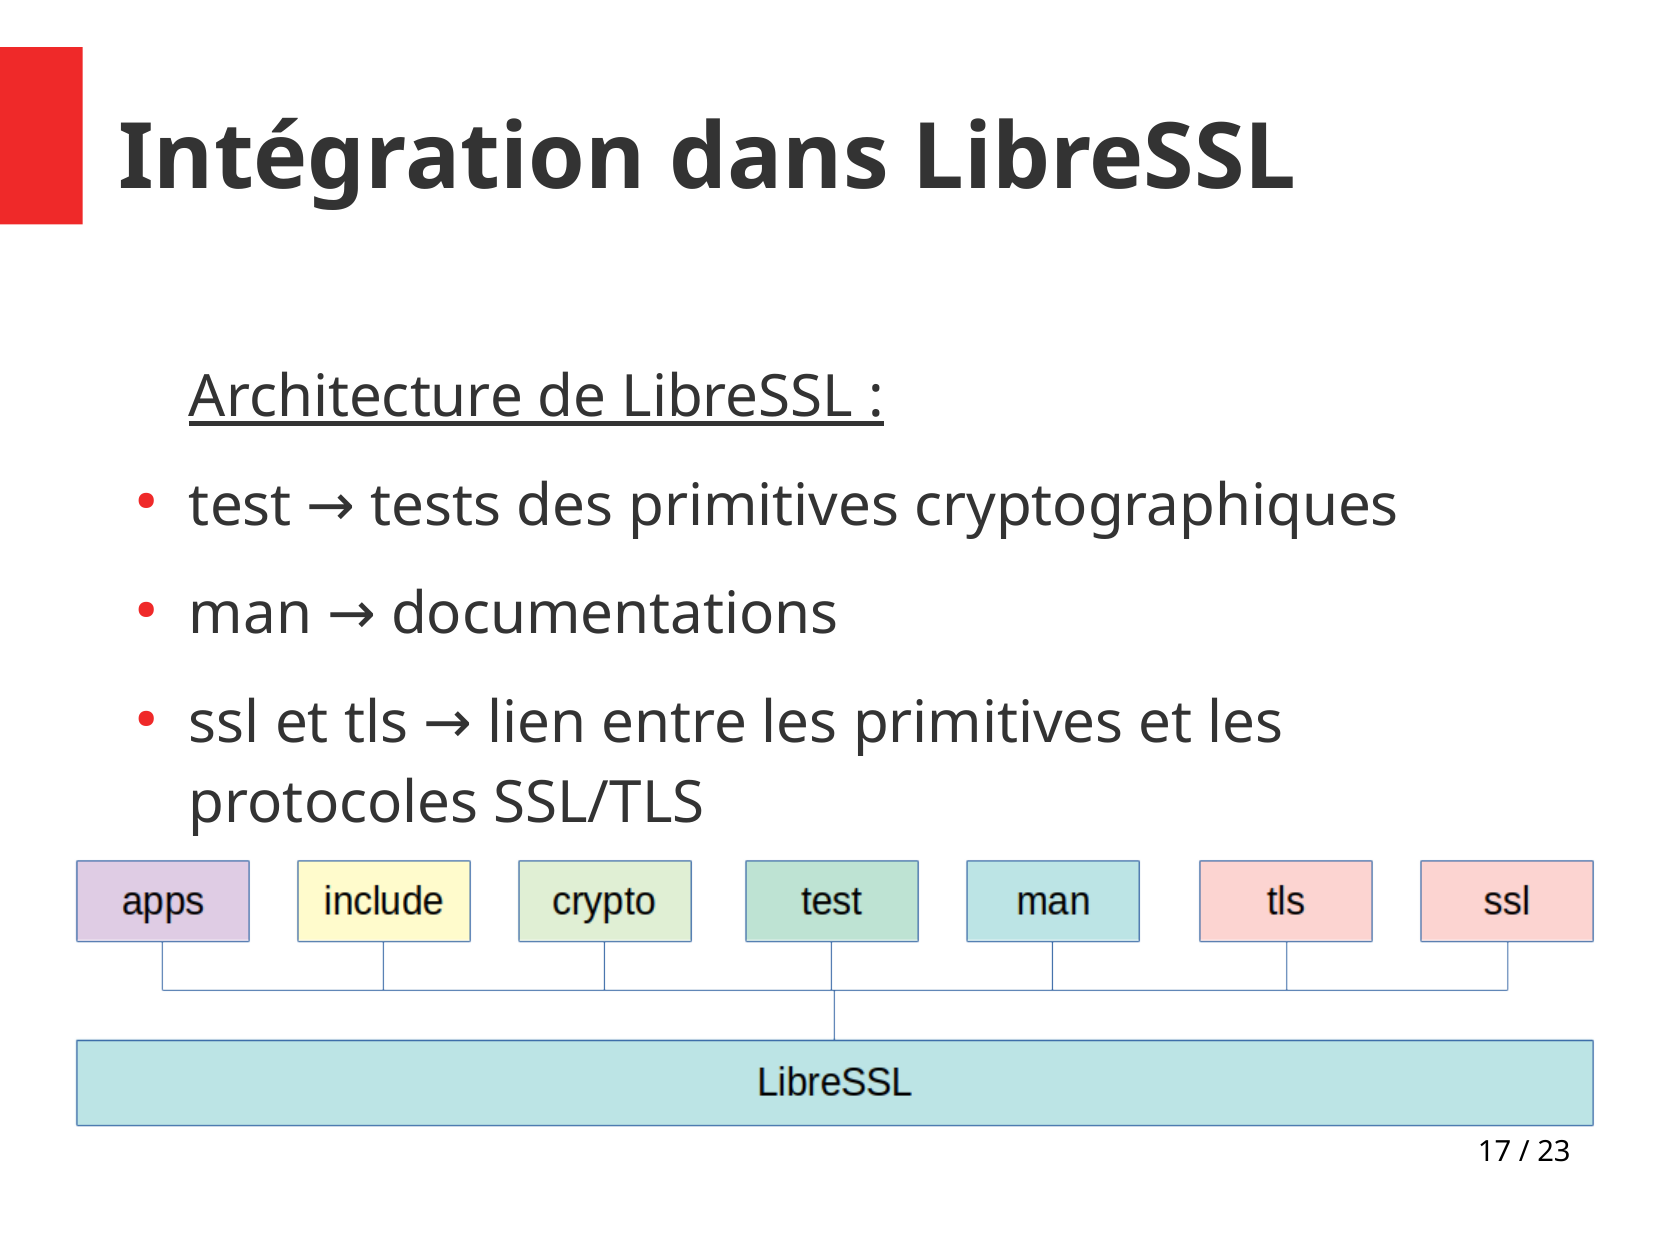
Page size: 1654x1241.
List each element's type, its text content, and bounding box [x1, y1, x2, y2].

picture [10, 803, 1654, 1193]
list Architecture de LibreSSL : test → tests des primitives cryptographiques man → documentations ssl et tls → lien entre les primitives et les protocoles SSL/TLS [118, 354, 1536, 803]
title Intégration dans LibreSSL [118, 49, 1571, 257]
